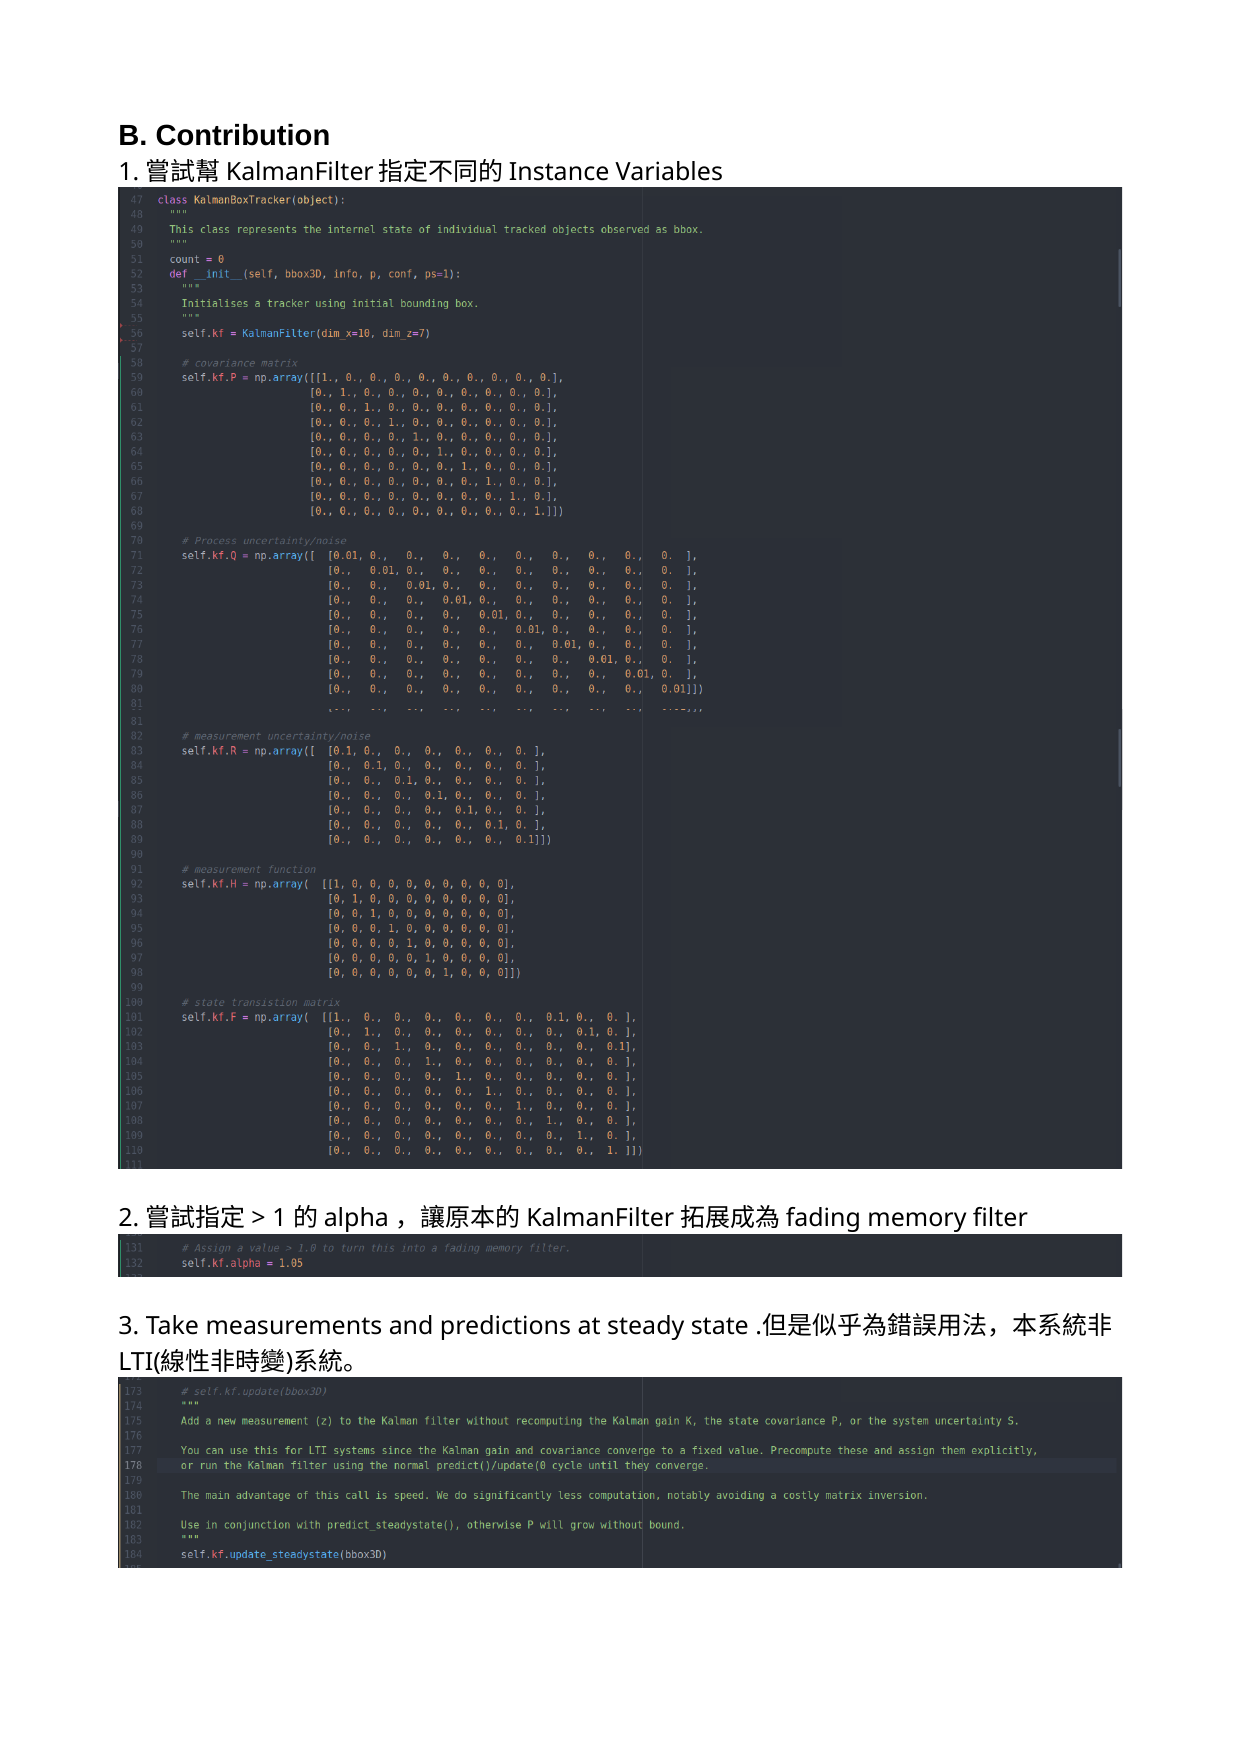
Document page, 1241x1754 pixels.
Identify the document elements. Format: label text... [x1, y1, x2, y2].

picture [118, 187, 1123, 1169]
picture [118, 1234, 1123, 1277]
text 3. Take measurements and predictions at steady state .但是似乎為錯誤用法，本系統非LTI(線性非時變)系統。 [118, 1305, 1122, 1377]
text B. Contribution [118, 118, 1122, 152]
text 1. 嘗試幫KalmanFilter指定不同的Instance Variables [118, 152, 1122, 187]
text 2. 嘗試指定 > 1 的 alpha ，讓原本的 KalmanFilter 拓展成為fading memory filter [118, 1198, 1122, 1234]
picture [118, 1377, 1123, 1568]
